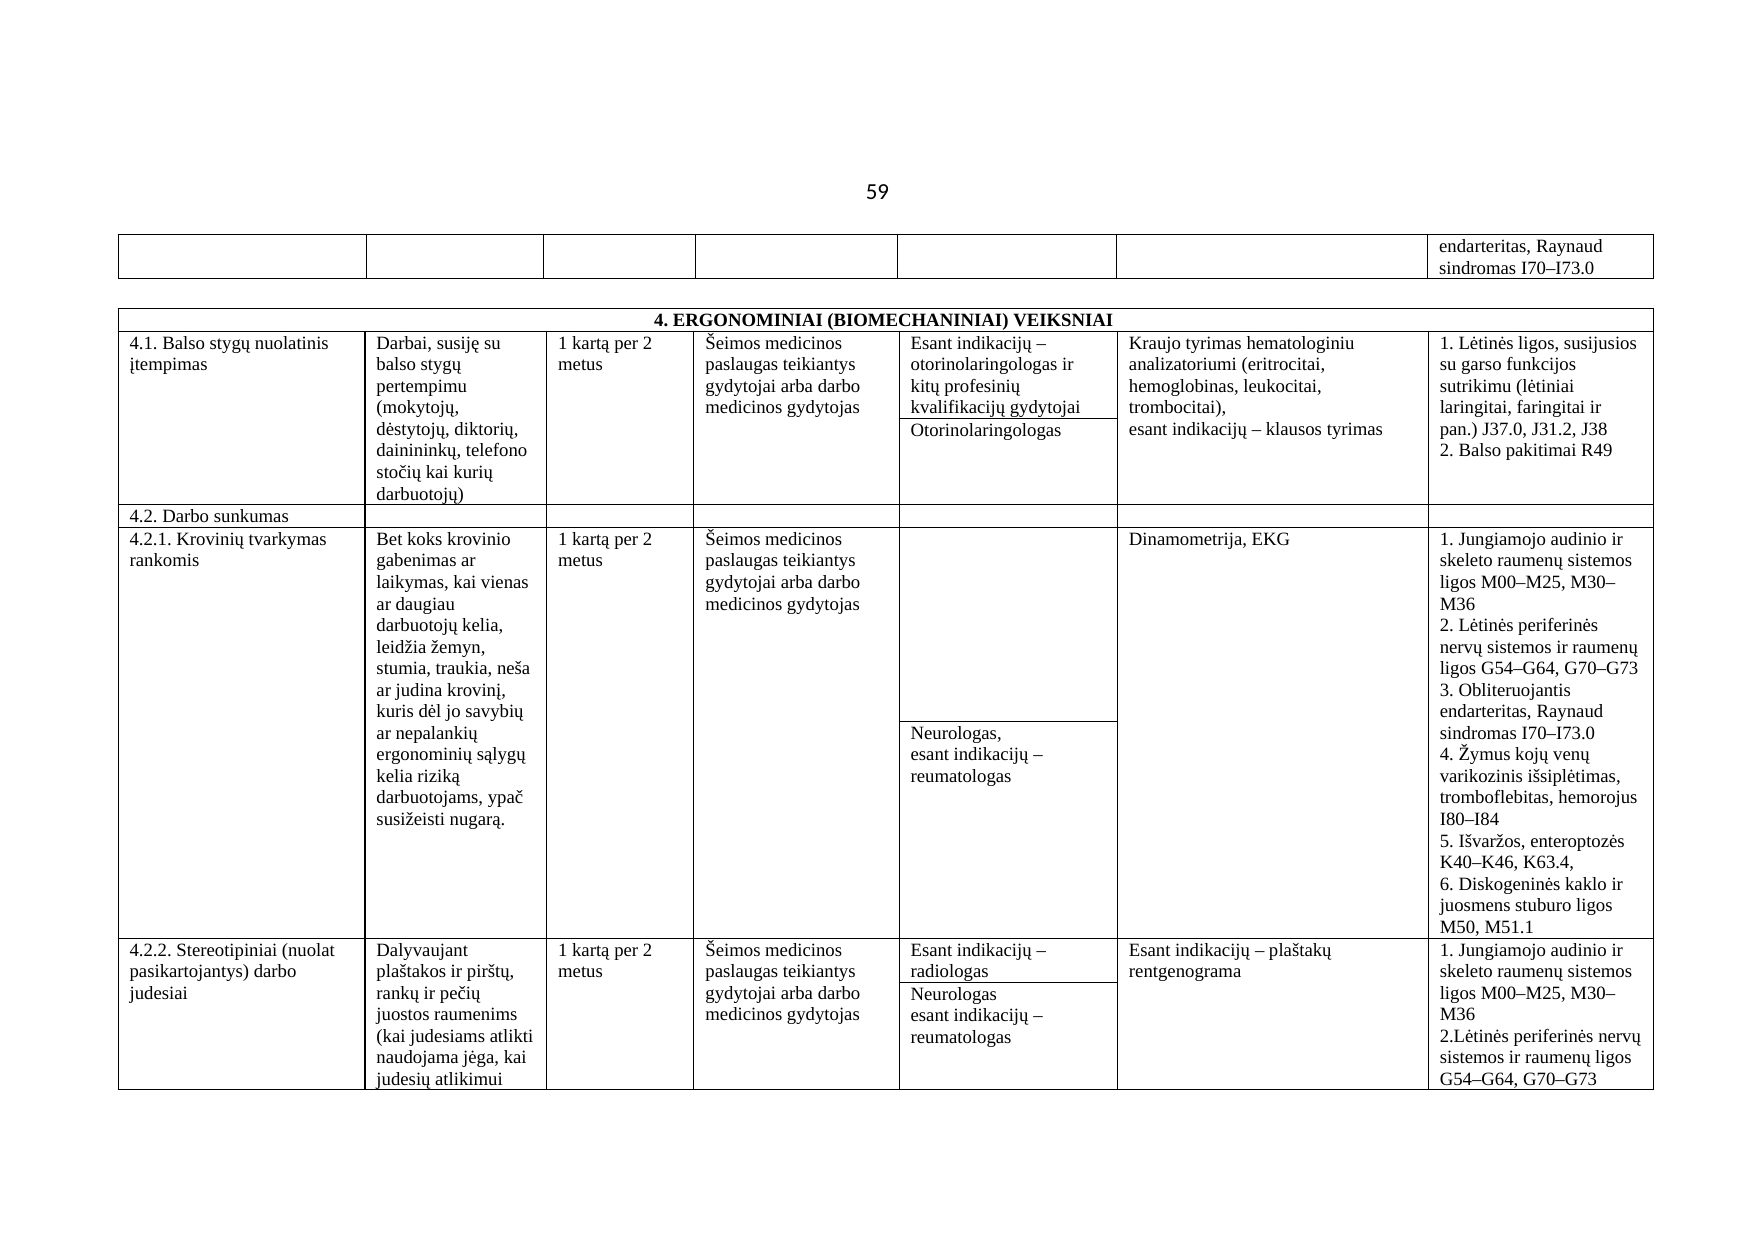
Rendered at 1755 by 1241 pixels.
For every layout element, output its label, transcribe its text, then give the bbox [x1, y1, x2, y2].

table_cell 1. Jungiamojo audinio ir skeleto raumenų sistemos ligos M00–M25, M30–M36 2. Lėtinės periferinės nervų sistemos ir raumenų ligos G54–G64, G70–G73 3. Obliteruojantis endarteritas, Raynaud sindromas I70–I73.0 4. Žymus kojų venų varikozinis išsiplėtimas, tromboflebitas, hemorojus I80–I84 5. Išvaržos, enteroptozės K40–K46, K63.4, 6. Diskogeninės kaklo ir juosmens stuburo ligos M50, M51.1 [1429, 528, 1653, 937]
table_cell [1117, 235, 1427, 278]
table_cell 1. Lėtinės ligos, susijusios su garso funkcijos sutrikimu (lėtiniai laringitai, faringitai ir pan.) J37.0, J31.2, J38 2. Balso pakitimai R49 [1429, 332, 1653, 504]
table_cell 4.2.1. Krovinių tvarkymas rankomis [119, 528, 364, 937]
table_cell [900, 528, 1117, 721]
table_cell [367, 235, 543, 278]
table_cell Šeimos medicinos paslaugas teikiantys gydytojai arba darbo medicinos gydytojas [694, 332, 899, 504]
table_cell Neurologas, esant indikacijų – reumatologas [900, 722, 1117, 937]
table_cell Dalyvaujant plaštakos ir pirštų, rankų ir pečių juostos raumenims (kai judesiams atlikti naudojama jėga, kai judesių atlikimui [366, 939, 546, 1089]
table_cell 1 kartą per 2 metus [547, 528, 693, 937]
table_cell Šeimos medicinos paslaugas teikiantys gydytojai arba darbo medicinos gydytojas [694, 939, 899, 1089]
table_cell Šeimos medicinos paslaugas teikiantys gydytojai arba darbo medicinos gydytojas [694, 528, 899, 937]
table_cell [898, 235, 1116, 278]
table_cell Esant indikacijų – otorinolaringologas ir kitų profesinių kvalifikacijų gydytojai [900, 332, 1117, 418]
table_cell [694, 505, 899, 527]
table_cell 1 kartą per 2 metus [547, 939, 693, 1089]
table_cell Bet koks krovinio gabenimas ar laikymas, kai vienas ar daugiau darbuotojų kelia, leidžia žemyn, stumia, traukia, neša ar judina krovinį, kuris dėl jo savybių ar nepalankių ergonominių sąlygų kelia riziką darbuotojams, ypač susižeisti nugarą. [366, 528, 546, 937]
table_cell [544, 235, 695, 278]
table_cell 1 kartą per 2 metus [547, 332, 693, 504]
table_cell [366, 505, 546, 527]
table_cell Kraujo tyrimas hematologiniu analizatoriumi (eritrocitai, hemoglobinas, leukocitai, trombocitai), esant indikacijų – klausos tyrimas [1118, 332, 1428, 504]
table_cell Esant indikacijų – radiologas [900, 939, 1117, 982]
table_cell Neurologas esant indikacijų – reumatologas [900, 983, 1117, 1089]
table_cell Dinamometrija, EKG [1118, 528, 1428, 937]
table_cell Otorinolaringologas [900, 419, 1117, 504]
table_cell 1. Jungiamojo audinio ir skeleto raumenų sistemos ligos M00–M25, M30–M36 2.Lėtinės periferinės nervų sistemos ir raumenų ligos G54–G64, G70–G73 [1429, 939, 1653, 1089]
table_cell endarteritas, Raynaud sindromas I70–I73.0 [1428, 235, 1653, 278]
table_cell 4.2.2. Stereotipiniai (nuolat pasikartojantys) darbo judesiai [119, 939, 364, 1089]
table_cell 4.1. Balso stygų nuolatinis įtempimas [119, 332, 364, 504]
table_cell [547, 505, 693, 527]
table_cell [1429, 505, 1653, 527]
table_cell [119, 235, 366, 278]
table_cell [696, 235, 897, 278]
table_cell Darbai, susiję su balso stygų pertempimu (mokytojų, dėstytojų, diktorių, dainininkų, telefono stočių kai kurių darbuotojų) [366, 332, 546, 504]
table_cell [900, 505, 1117, 527]
table_cell 4.2. Darbo sunkumas [119, 505, 364, 527]
table_header 4. ERGONOMINIAI (BIOMECHANINIAI) VEIKSNIAI [119, 309, 1653, 331]
table_cell Esant indikacijų – plaštakų rentgenograma [1118, 939, 1428, 1089]
table_cell [1118, 505, 1428, 527]
